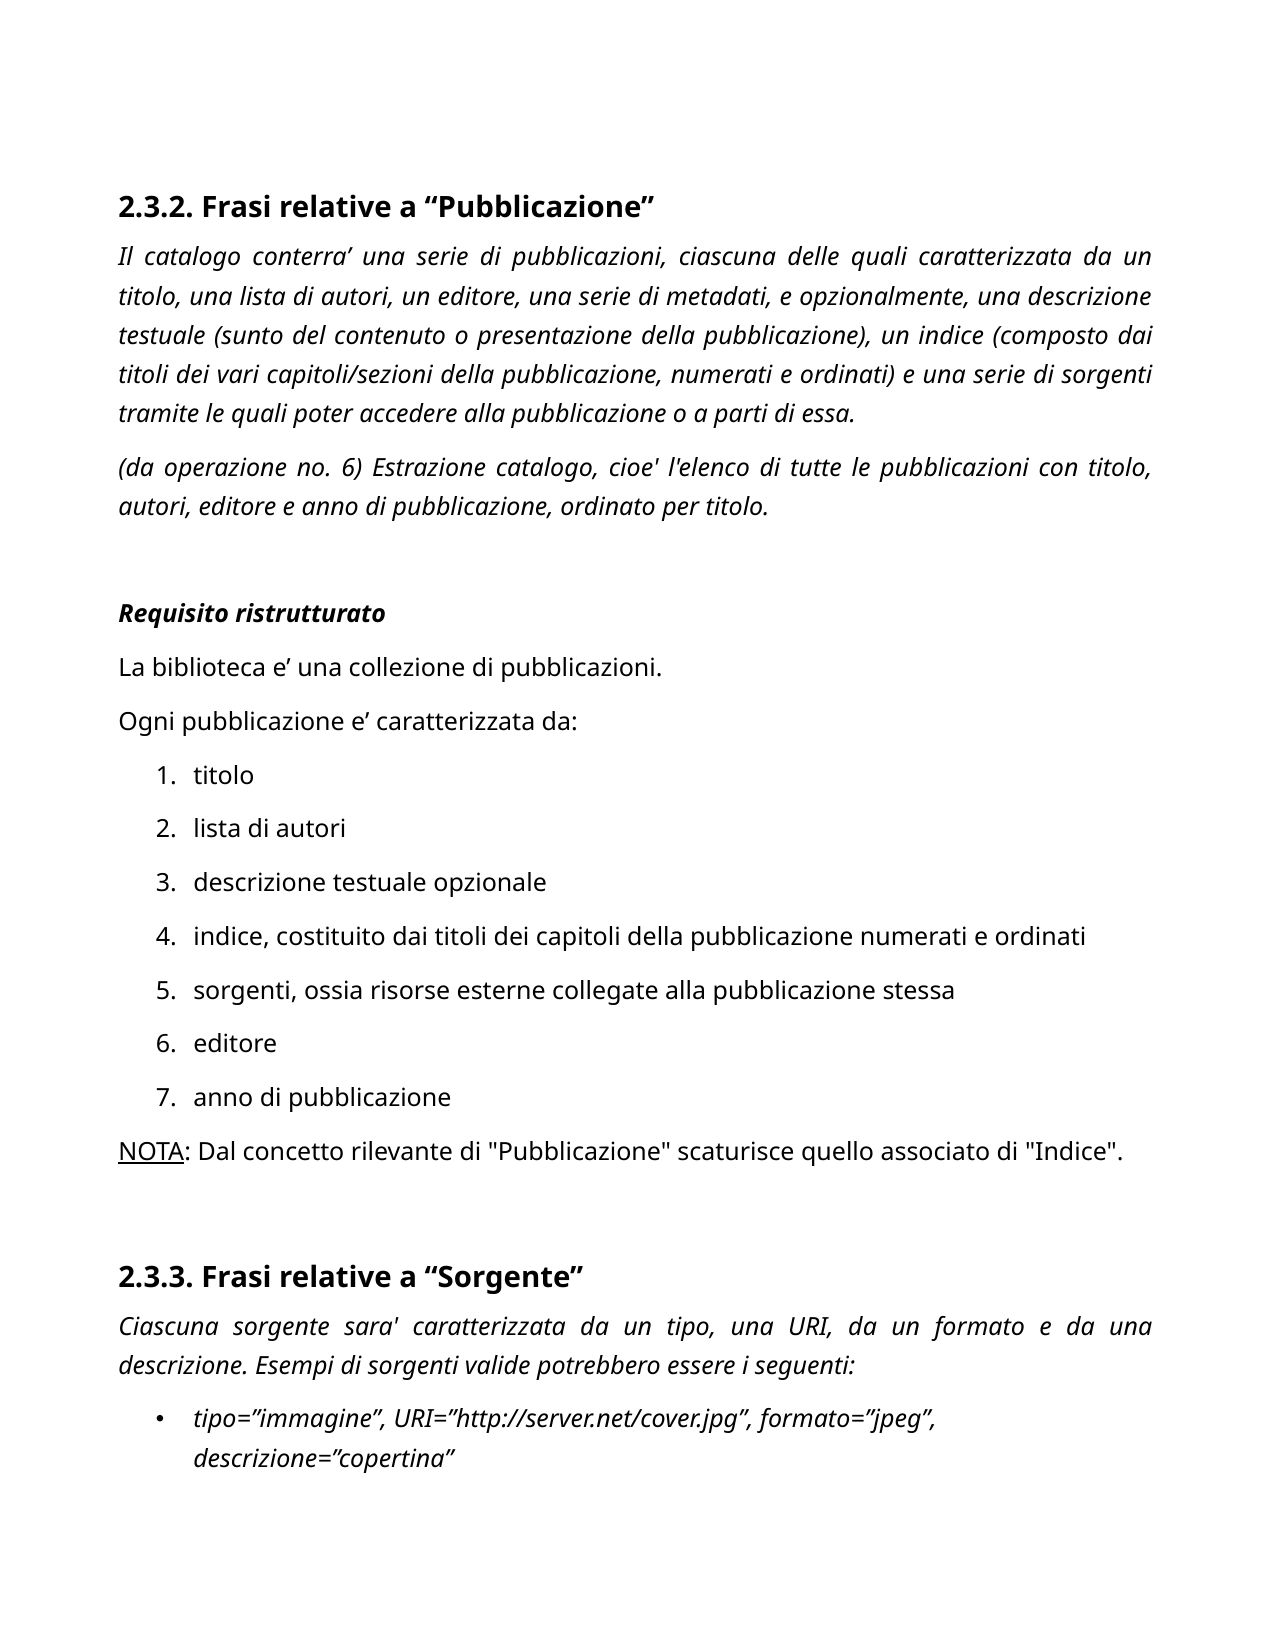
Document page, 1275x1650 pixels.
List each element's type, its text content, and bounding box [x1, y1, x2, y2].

list tipo=”immagine”, URI=”http://server.net/cover.jpg”, formato=”jpeg”, descrizione=”copertina” [156, 1401, 1157, 1474]
list sorgenti, ossia risorse esterne collegate alla pubblicazione stessa [156, 972, 1157, 1006]
text La biblioteca e’ una collezione di pubblicazioni. [118, 650, 1157, 684]
list anno di pubblicazione [156, 1080, 1157, 1114]
text Ciascuna sorgente sara' caratterizzata da un tipo, una URI, da un formato e da una descrizione. Esempi di sorgenti valide potrebbero essere i seguenti: [118, 1308, 1157, 1381]
text Il catalogo conterra’ una serie di pubblicazioni, ciascuna delle quali caratterizzata da un titolo, una lista di autori, un editore, una serie di metadati, e opzionalmente, una descrizione testuale (sunto del contenuto o presentazione della pubblicazione), un indice (composto dai titoli dei vari capitoli/sezioni della pubblicazione, numerati e ordinati) e una serie di sorgenti tramite le quali poter accedere alla pubblicazione o a parti di essa. [118, 239, 1157, 430]
list editore [156, 1026, 1157, 1060]
text NOTA: Dal concetto rilevante di "Pubblicazione" scaturisce quello associato di "Indice". [118, 1133, 1157, 1168]
list descrizione testuale opzionale [156, 865, 1157, 899]
list lista di autori [156, 811, 1157, 845]
text Requisito ristrutturato [118, 596, 1157, 630]
text (da operazione no. 6) Estrazione catalogo, cioe' l'elenco di tutte le pubblicazioni con titolo, autori, editore e anno di pubblicazione, ordinato per titolo. [118, 449, 1157, 523]
subtitle 2.3.2. Frasi relative a “Pubblicazione” [118, 186, 1157, 226]
text Ogni pubblicazione e’ caratterizzata da: [118, 703, 1157, 738]
list titolo [156, 757, 1157, 791]
subtitle 2.3.3. Frasi relative a “Sorgente” [118, 1256, 1157, 1296]
list indice, costituito dai titoli dei capitoli della pubblicazione numerati e ordinati [156, 918, 1157, 953]
